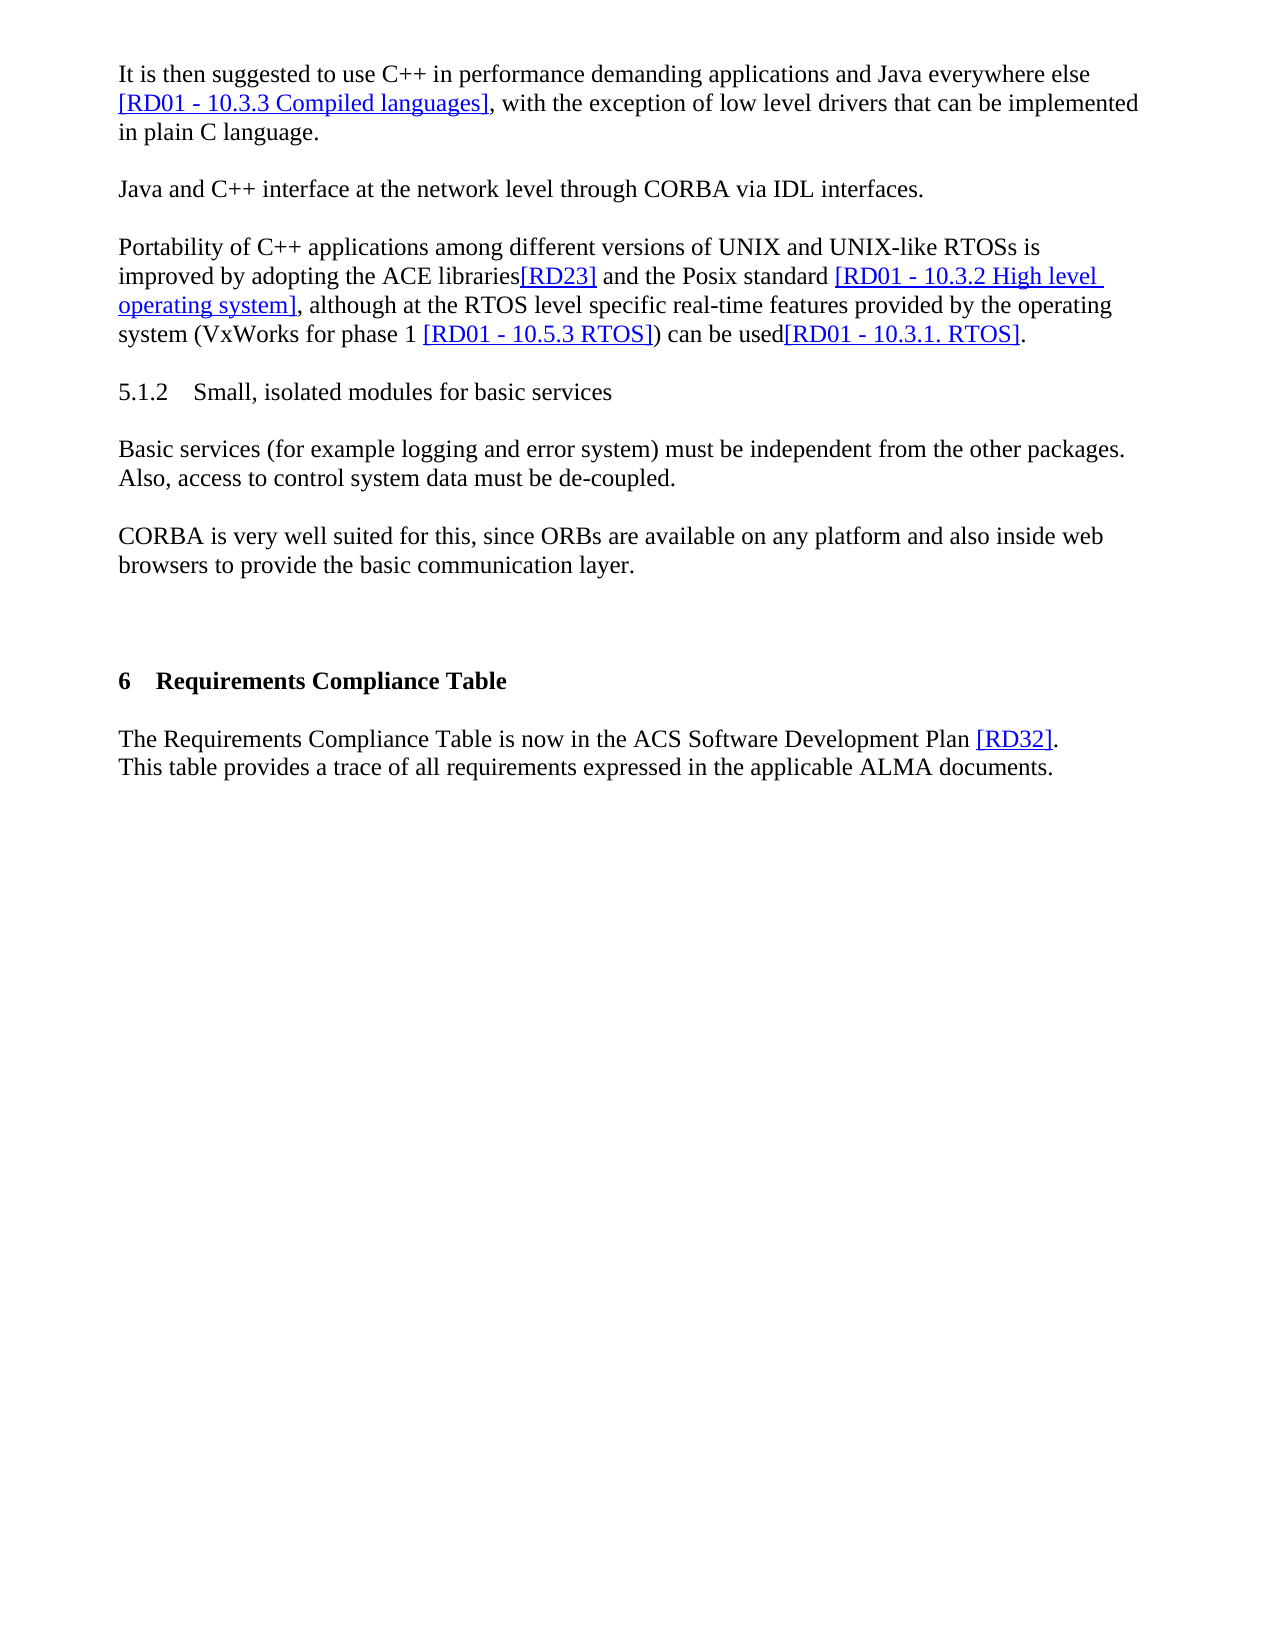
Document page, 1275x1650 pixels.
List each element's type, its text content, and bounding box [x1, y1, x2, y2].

text Basic services (for example logging and error system) must be independent from the other packages. Also, access to control system data must be de-coupled. [118, 434, 1141, 492]
text The Requirements Compliance Table is now in the ACS Software Development Plan [RD32]. [118, 724, 1216, 752]
text It is then suggested to use C++ in performance demanding applications and Java everywhere else [RD01 - 10.3.3 Compiled languages], with the exception of low level drivers that can be implemented in plain C language. [118, 59, 1141, 145]
subtitle Requirements Compliance Table [118, 666, 1216, 694]
text This table provides a trace of all requirements expressed in the applicable ALMA documents. [118, 752, 1216, 781]
subtitle Small, isolated modules for basic services [118, 377, 1216, 405]
text CORBA is very well suited for this, since ORBs are available on any platform and also inside web browsers to provide the basic communication layer. [118, 521, 1141, 579]
text Java and C++ interface at the network level through CORBA via IDL interfaces. [118, 174, 1141, 203]
text Portability of C++ applications among different versions of UNIX and UNIX-like RTOSs is improved by adopting the ACE libraries[RD23] and the Posix standard [RD01 - 10.3.2 High level operating system], although at the RTOS level specific real-time features provided by the operating system (VxWorks for phase 1 [RD01 - 10.5.3 RTOS]) can be used[RD01 - 10.3.1. RTOS]. [118, 232, 1141, 347]
